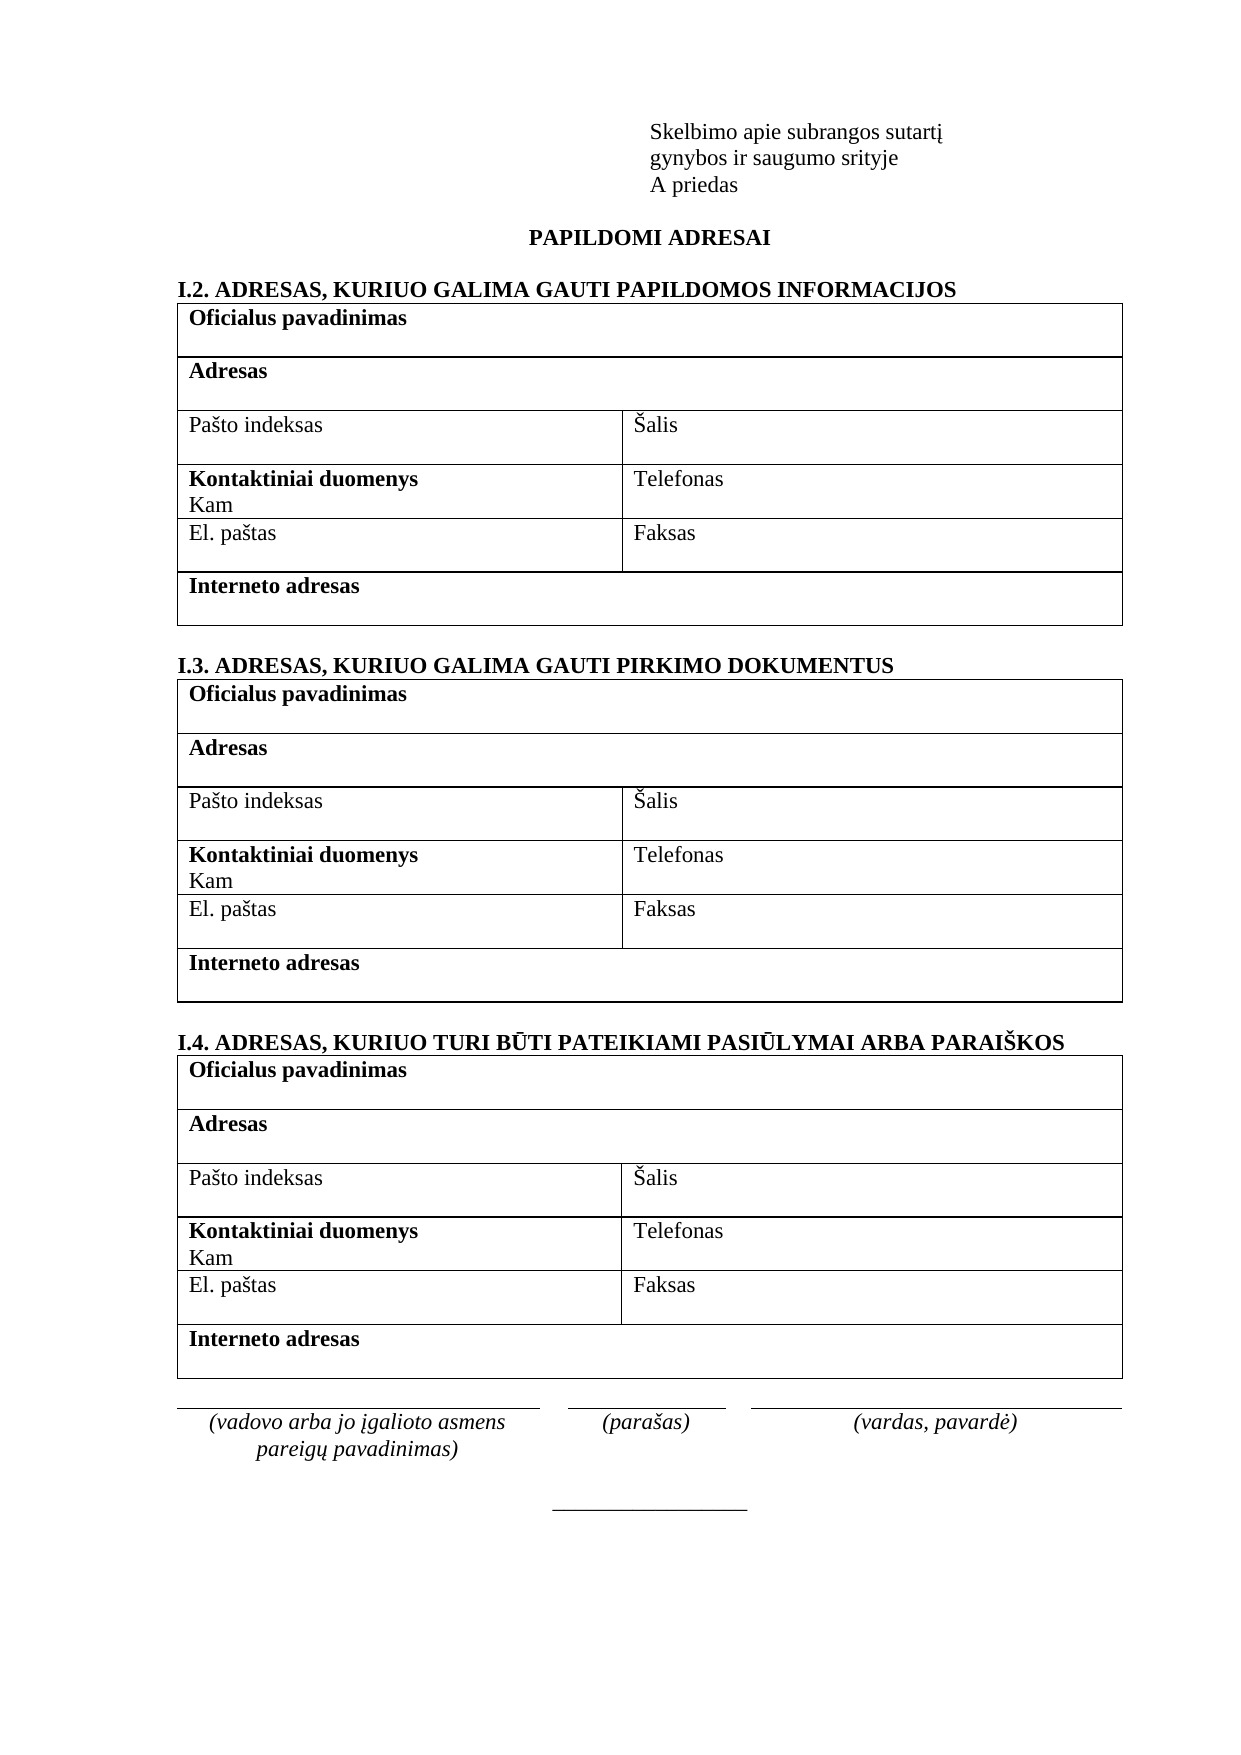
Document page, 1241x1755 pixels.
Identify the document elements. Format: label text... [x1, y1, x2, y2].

table_cell Faksas [622, 1271, 1122, 1324]
table_header (parašas) [568, 1409, 726, 1461]
table_cell Pašto indeksas [178, 411, 622, 464]
table_cell Telefonas [622, 1218, 1122, 1270]
table_cell Adresas [178, 734, 1122, 786]
table_cell Pašto indeksas [178, 788, 622, 840]
table_cell Kontaktiniai duomenys Kam [178, 841, 622, 894]
text I.4. ADRESAS, KURIUO TURI BŪTI PATEIKIAMI PASIŪLYMAI ARBA PARAIŠKOS [177, 1029, 1228, 1055]
table_header Oficialus pavadinimas [178, 1056, 1122, 1109]
text _________________ [177, 1487, 1122, 1514]
table_cell Kontaktiniai duomenys Kam [178, 465, 622, 518]
table_cell Šalis [622, 1164, 1122, 1216]
table_header Oficialus pavadinimas [178, 680, 1122, 733]
table_header [540, 1408, 568, 1461]
table_cell El. paštas [178, 1271, 621, 1324]
table_cell Telefonas [623, 841, 1122, 894]
table_cell Kontaktiniai duomenys Kam [178, 1218, 621, 1270]
table_header Oficialus pavadinimas [178, 304, 1122, 356]
table_cell El. paštas [178, 895, 622, 948]
table_cell Interneto adresas [178, 949, 1122, 1001]
table_header [726, 1408, 751, 1461]
table_cell Adresas [178, 358, 1122, 410]
table_cell Faksas [623, 519, 1122, 571]
table_cell Interneto adresas [178, 1325, 1122, 1378]
table_cell Šalis [623, 411, 1122, 464]
text gynybos ir saugumo srityje [649, 144, 1122, 171]
table_cell El. paštas [178, 519, 622, 571]
table_header (vardas, pavardė) [751, 1409, 1122, 1461]
table_cell Telefonas [623, 465, 1122, 518]
text Skelbimo apie subrangos sutartį [649, 118, 1122, 144]
table_cell Faksas [623, 895, 1122, 948]
table_cell Adresas [178, 1110, 1122, 1163]
table_cell Šalis [623, 788, 1122, 840]
text I.3. ADRESAS, KURIUO GALIMA GAUTI PIRKIMO DOKUMENTUS [177, 652, 1228, 679]
table_cell Interneto adresas [178, 573, 1122, 625]
text I.2. ADRESAS, KURIUO GALIMA GAUTI PAPILDOMOS INFORMACIJOS [177, 276, 1228, 303]
text PAPILDOMI ADRESAI [177, 223, 1122, 250]
table_cell Pašto indeksas [178, 1164, 621, 1216]
text A priedas [649, 171, 1122, 197]
table_header (vadovo arba jo įgalioto asmens pareigų pavadinimas) [177, 1409, 539, 1461]
